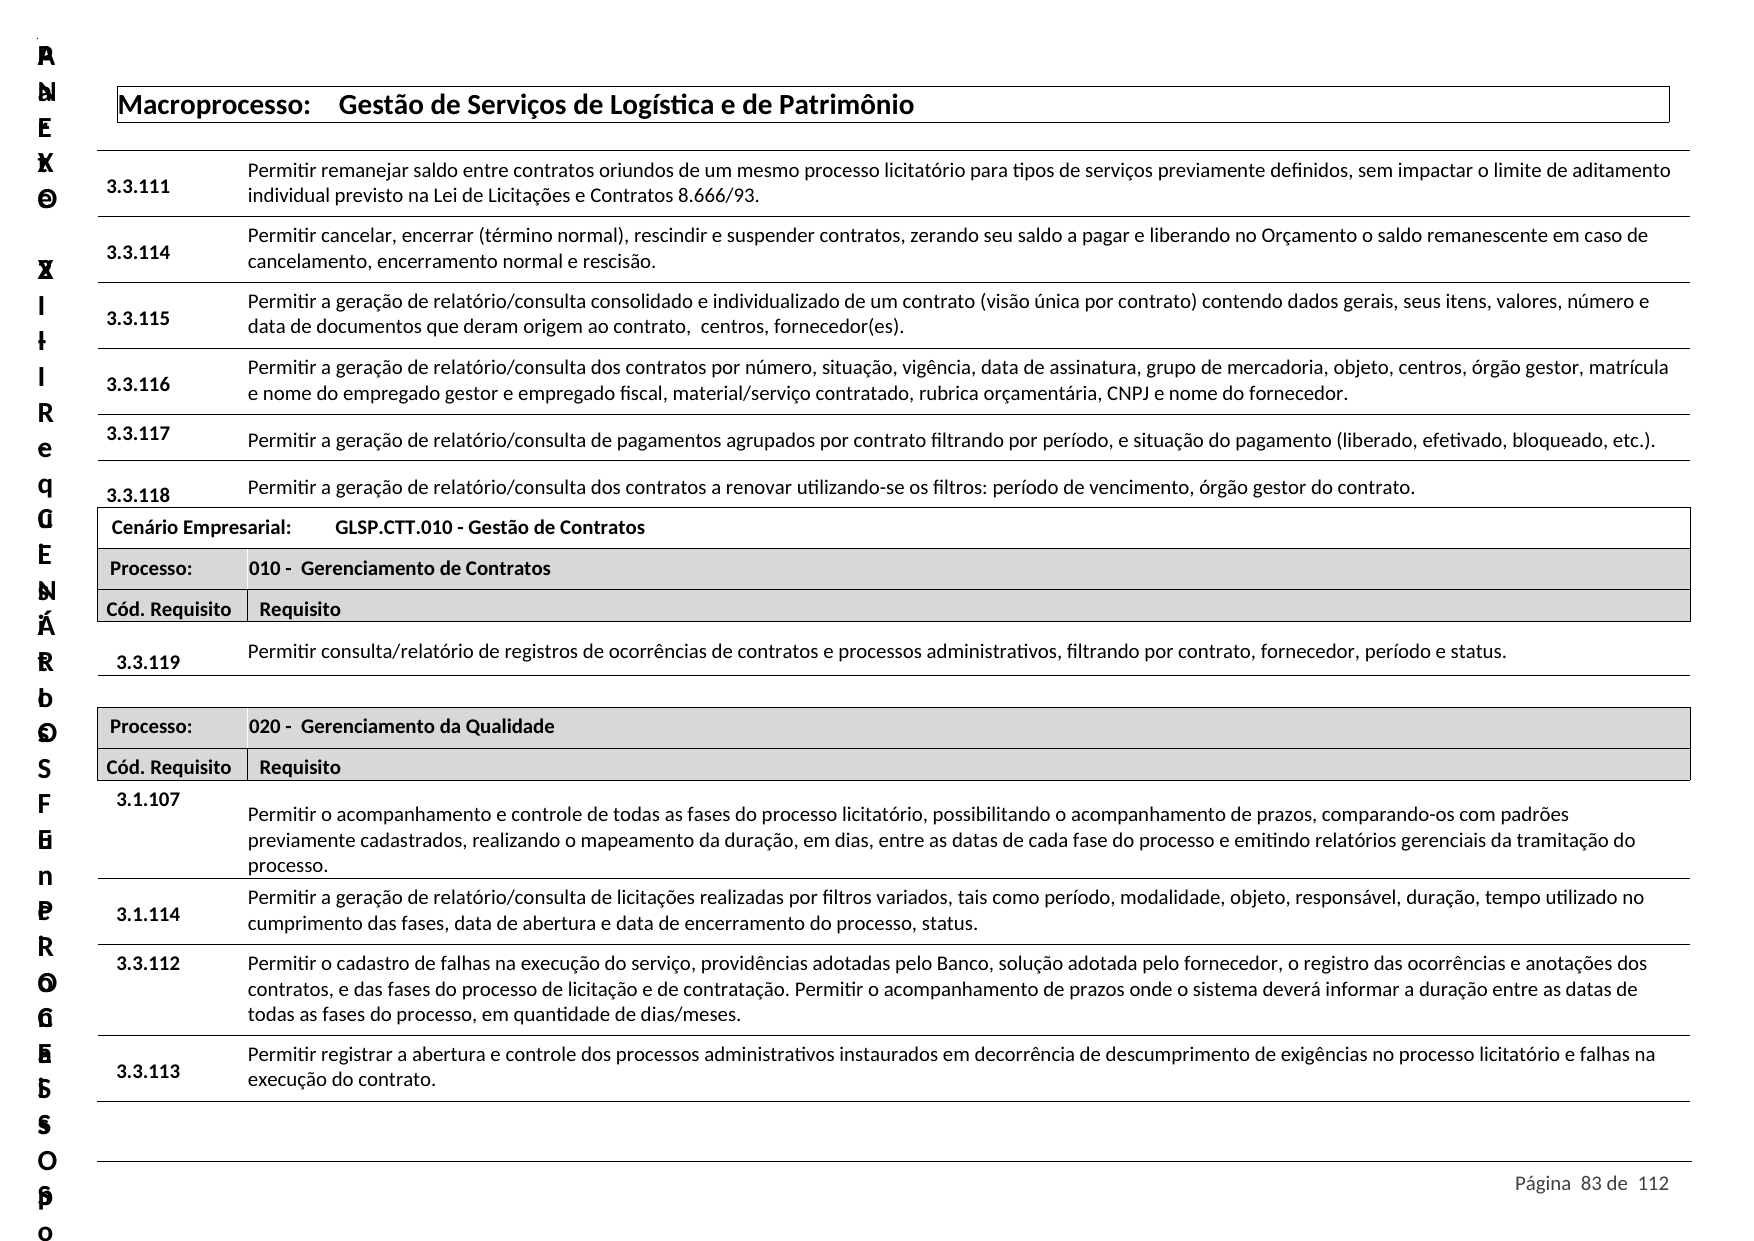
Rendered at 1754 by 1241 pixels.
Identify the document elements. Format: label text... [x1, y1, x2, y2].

table_cell Permitir consulta/relatório de registros de ocorrências de contratos e processos administrativos, filtrando por contrato, fornecedor, período e status. [248, 622, 1690, 674]
table_cell Permitir a geração de relatório/consulta dos contratos a renovar utilizando-se os filtros: período de vencimento, órgão gestor do contrato. [248, 461, 1690, 507]
table_cell 3.3.115 [97, 283, 247, 348]
table_cell 3.3.112 [97, 945, 247, 1034]
table_cell [97, 676, 247, 707]
table_cell Permitir remanejar saldo entre contratos oriundos de um mesmo processo licitatório para tipos de serviços previamente definidos, sem impactar o limite de aditamento individual previsto na Lei de Licitações e Contratos 8.666/93. [248, 151, 1690, 216]
table_cell Requisito [248, 749, 1690, 780]
table_cell Processo: [98, 549, 247, 589]
table_cell 3.3.117 [97, 415, 247, 460]
table_cell Permitir registrar a abertura e controle dos processos administrativos instaurados em decorrência de descumprimento de exigências no processo licitatório e falhas na execução do contrato. [248, 1036, 1690, 1101]
table_cell GLSP.CTT.010 - Gestão de Contratos [335, 508, 1690, 548]
table_cell 3.3.118 [97, 461, 247, 507]
table_cell Permitir o cadastro de falhas na execução do serviço, providências adotadas pelo Banco, solução adotada pelo fornecedor, o registro das ocorrências e anotações dos contratos, e das fases do processo de licitação e de contratação. Permitir o acompanhamento de prazos onde o sistema deverá informar a duração entre as datas de todas as fases do processo, em quantidade de dias/meses. [248, 945, 1690, 1034]
table_cell Cód. Requisito [98, 749, 247, 780]
table_cell Cód. Requisito [98, 590, 247, 621]
table_cell 020 - Gerenciamento da Qualidade [248, 708, 1690, 748]
table_cell Cenário Empresarial: [98, 508, 335, 548]
table_cell 3.3.116 [97, 349, 247, 413]
table_cell Permitir a geração de relatório/consulta de licitações realizadas por filtros variados, tais como período, modalidade, objeto, responsável, duração, tempo utilizado no cumprimento das fases, data de abertura e data de encerramento do processo, status. [248, 879, 1690, 944]
table_cell 3.3.114 [97, 217, 247, 282]
table_cell 3.1.107 [97, 781, 247, 878]
table_cell Permitir cancelar, encerrar (término normal), rescindir e suspender contratos, zerando seu saldo a pagar e liberando no Orçamento o saldo remanescente em caso de cancelamento, encerramento normal e rescisão. [248, 217, 1690, 282]
table_cell 3.3.111 [97, 151, 247, 216]
table_cell Requisito [248, 590, 1690, 621]
table_cell 3.3.113 [97, 1036, 247, 1101]
table_cell 3.3.119 [97, 622, 247, 674]
table_cell Permitir a geração de relatório/consulta de pagamentos agrupados por contrato filtrando por período, e situação do pagamento (liberado, efetivado, bloqueado, etc.). [248, 415, 1690, 460]
table_cell 010 - Gerenciamento de Contratos [248, 549, 1690, 589]
table_cell [248, 676, 1690, 707]
table_cell Permitir o acompanhamento e controle de todas as fases do processo licitatório, possibilitando o acompanhamento de prazos, comparando-os com padrões previamente cadastrados, realizando o mapeamento da duração, em dias, entre as datas de cada fase do processo e emitindo relatórios gerenciais da tramitação do processo. [248, 781, 1690, 878]
table_cell Permitir a geração de relatório/consulta dos contratos por número, situação, vigência, data de assinatura, grupo de mercadoria, objeto, centros, órgão gestor, matrícula e nome do empregado gestor e empregado fiscal, material/serviço contratado, rubrica orçamentária, CNPJ e nome do fornecedor. [248, 349, 1690, 413]
table_cell Permitir a geração de relatório/consulta consolidado e individualizado de um contrato (visão única por contrato) contendo dados gerais, seus itens, valores, número e data de documentos que deram origem ao contrato, centros, fornecedor(es). [248, 283, 1690, 348]
table_cell Processo: [98, 708, 247, 748]
table_cell 3.1.114 [97, 879, 247, 944]
